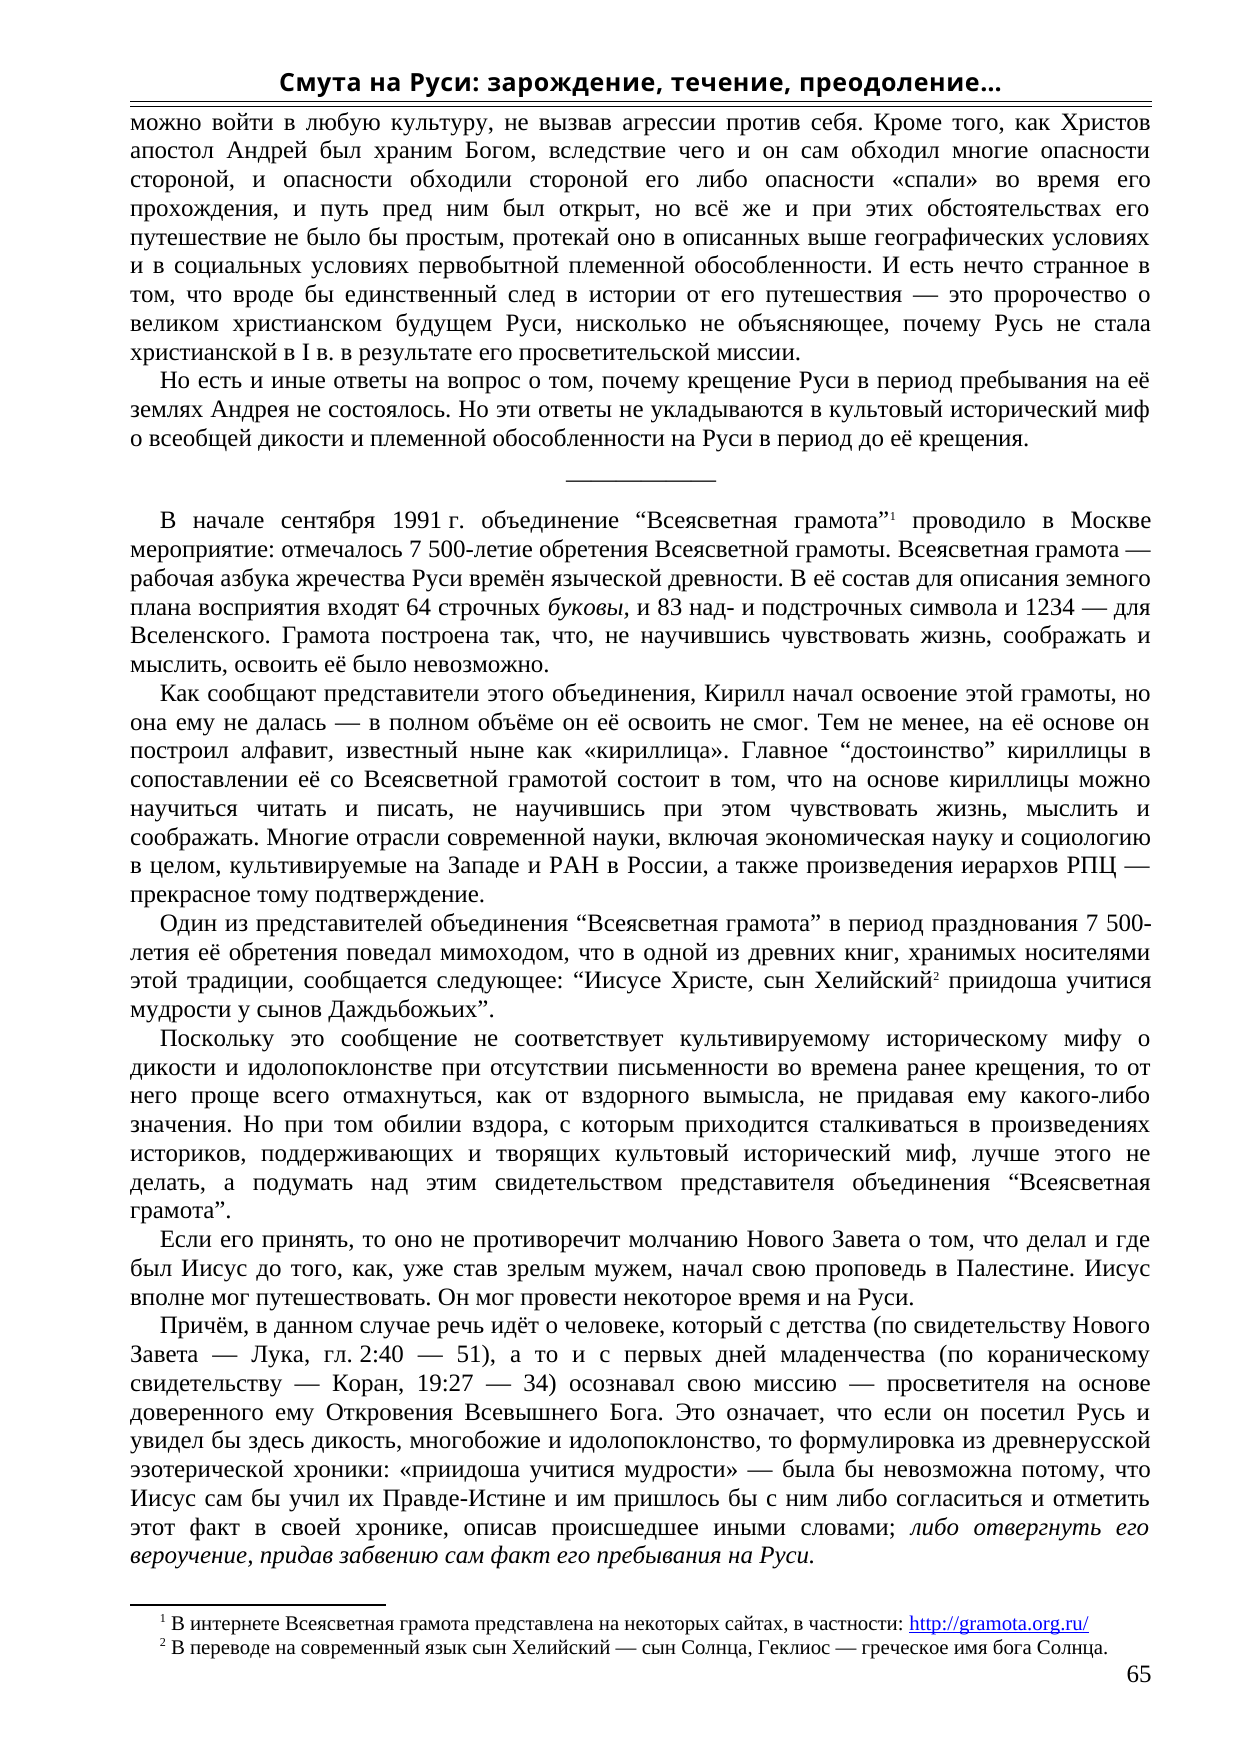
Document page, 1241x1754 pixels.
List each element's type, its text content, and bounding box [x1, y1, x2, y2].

text В переводе на современный язык сын Хелийский — сын Солнца, Геклиос — греческое имя бога Солнца. [130, 1635, 1152, 1659]
text —————— [130, 464, 1152, 493]
text Поскольку это сообщение не соответствует культивируемому историческому мифу о дикости и идолопоклонстве при отсутствии письменности во времена ранее крещения, то от него проще всего отмахнуться, как от вздорного вымысла, не придавая ему какого-либо значения. Но при том обилии вздора, с которым приходится сталкиваться в произведениях историков, поддерживающих и творящих культовый исторический миф, лучше этого не делать, а подумать над этим свидетельством представителя объединения “Всеясветная грамота”. [130, 1023, 1152, 1224]
text Один из представителей объединения “Всеясветная грамота” в период празднования 7 500-летия её обретения поведал мимоходом, что в одной из древних книг, хранимых носителями этой традиции, сообщается следующее: “Иисусе Христе, сын Хелийский приидоша учитися мудрости у сынов Даждьбожьих”. [130, 908, 1152, 1023]
text Но есть и иные ответы на вопрос о том, почему крещение Руси в период пребывания на её землях Андрея не состоялось. Но эти ответы не укладываются в культовый исторический миф о всеобщей дикости и племенной обособленности на Руси в период до её крещения. [130, 365, 1152, 452]
text Если его принять, то оно не противоречит молчанию Нового Завета о том, что делал и где был Иисус до того, как, уже став зрелым мужем, начал свою проповедь в Палестине. Иисус вполне мог путешествовать. Он мог провести некоторое время и на Руси. [130, 1224, 1152, 1310]
text Как сообщают представители этого объединения, Кирилл начал освоение этой грамоты, но она ему не далась — в полном объёме он её освоить не смог. Тем не менее, на её основе он построил алфавит, известный ныне как «кириллица». Главное “достоинство” кириллицы в сопоставлении её со Всеясветной грамотой состоит в том, что на основе кириллицы можно научиться читать и писать, не научившись при этом чувствовать жизнь, мыслить и соображать. Многие отрасли современной науки, включая экономическая науку и социологию в целом, культивируемые на Западе и РАН в России, а также произведения иерархов РПЦ — прекрасное тому подтверждение. [130, 678, 1152, 908]
text можно войти в любую культуру, не вызвав агрессии против себя. Кроме того, как Христов апостол Андрей был храним Богом, вследствие чего и он сам обходил многие опасности стороной, и опасности обходили стороной его либо опасности «спали» во время его прохождения, и путь пред ним был открыт, но всё же и при этих обстоятельствах его путешествие не было бы простым, протекай оно в описанных выше географических условиях и в социальных условиях первобытной племенной обособленности. И есть нечто странное в том, что вроде бы единственный след в истории от его путешествия — это пророчество о великом христианском будущем Руси, нисколько не объясняющее, почему Русь не стала христианской в I в. в результате его просветительской миссии. [130, 107, 1152, 365]
text В интернете Всеясветная грамота представлена на некоторых сайтах, в частности: http://gramota.org.ru/ [130, 1611, 1152, 1635]
text Причём, в данном случае речь идёт о человеке, который с детства (по свидетельству Нового Завета — Лука, гл. 2:40 — 51), а то и с первых дней младенчества (по кораническому свидетельству — Коран, 19:27 — 34) осознавал свою миссию — просветителя на основе доверенного ему Откровения Всевышнего Бога. Это означает, что если он посетил Русь и увидел бы здесь дикость, многобожие и идолопоклонство, то формулировка из древнерусской эзотерической хроники: «приидоша учитися мудрости» — была бы невозможна потому, что Иисус сам бы учил их Правде-Истине и им пришлось бы с ним либо согласиться и отметить этот факт в своей хронике, описав происшедшее иными словами; либо отвергнуть его вероучение, придав забвению сам факт его пребывания на Руси. [130, 1310, 1152, 1569]
text В начале сентября 1991 г. объединение “Всеясветная грамота” проводило в Москве мероприятие: отмечалось 7 500-летие обретения Всеясветной грамоты. Всеясветная грамота — рабочая азбука жречества Руси времён языческой древности. В её состав для описания земного плана восприятия входят 64 строчных буковы, и 83 над- и подстрочных символа и 1234 — для Вселенского. Грамота построена так, что, не научившись чувствовать жизнь, соображать и мыслить, освоить её было невозможно. [130, 505, 1152, 678]
